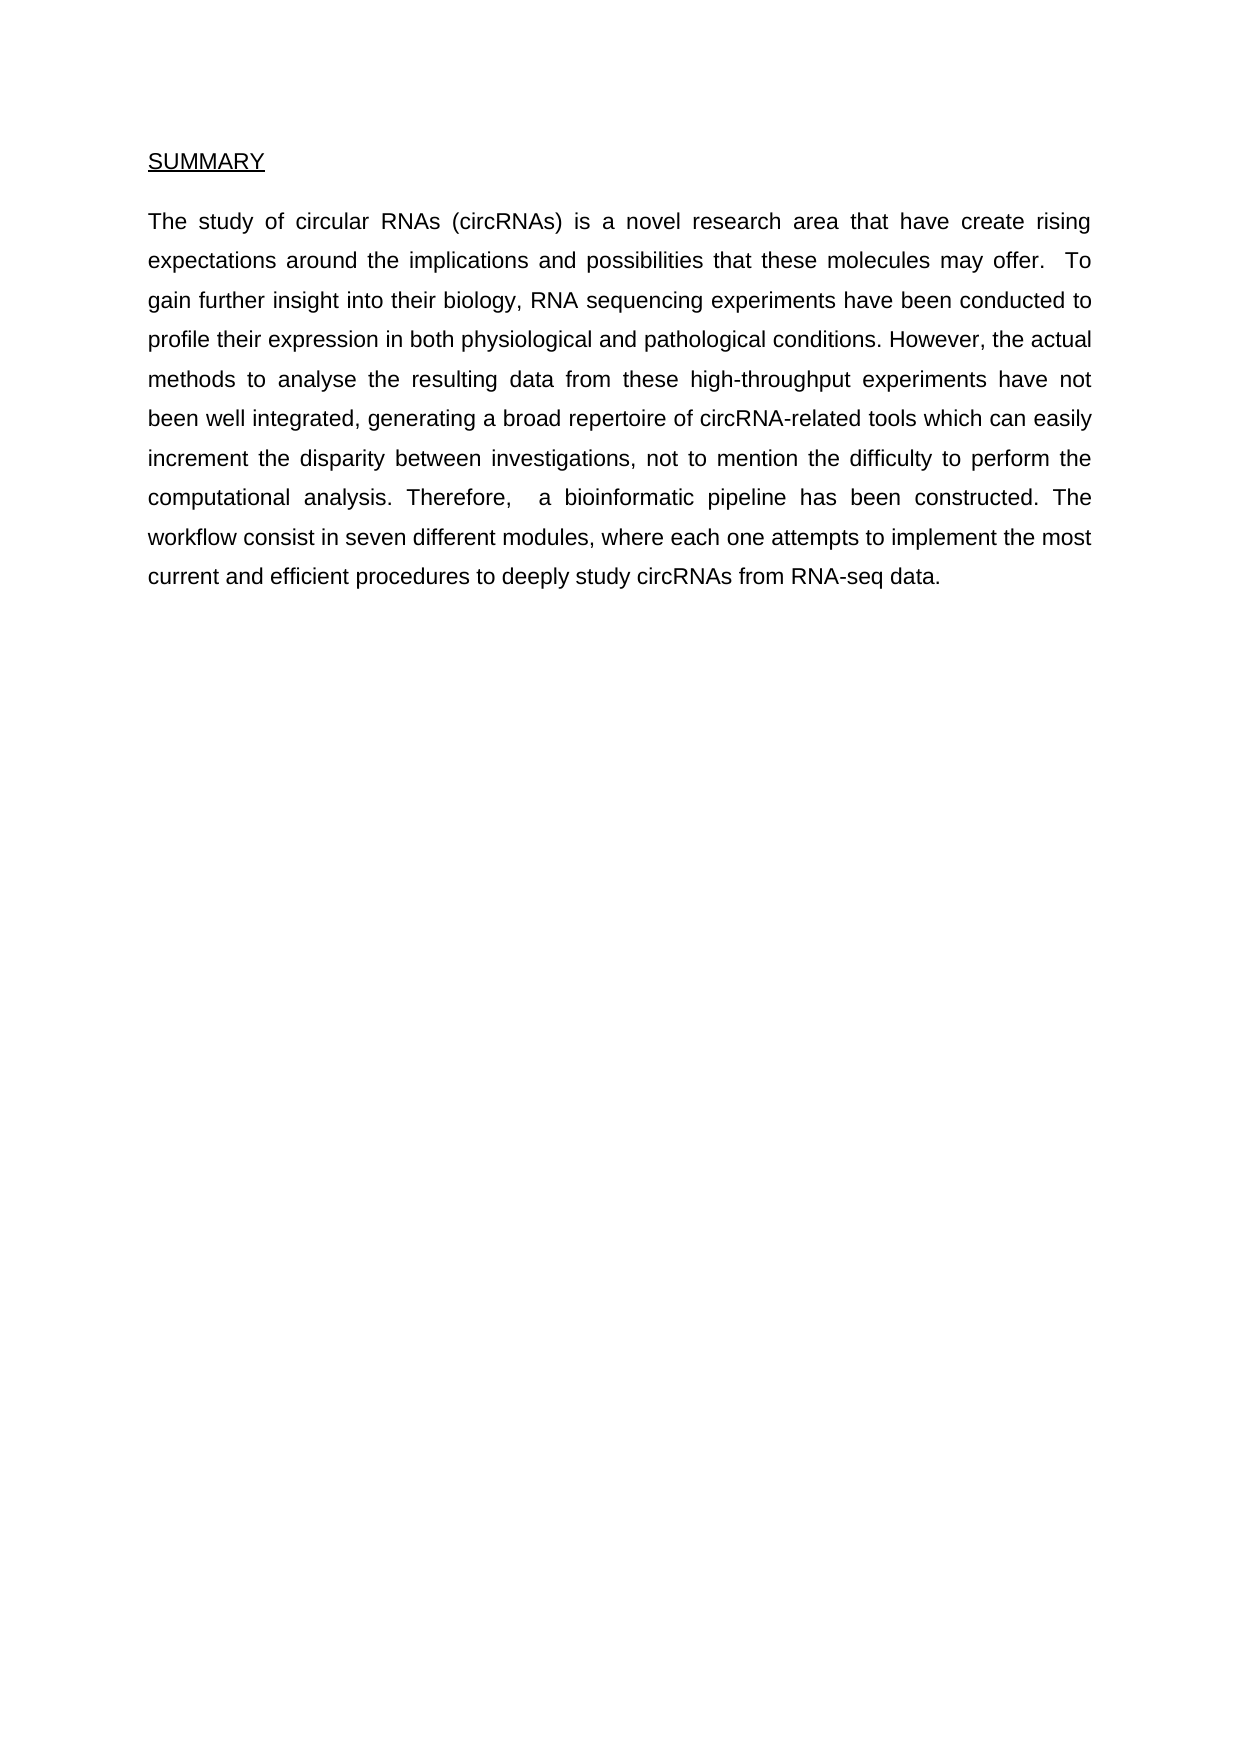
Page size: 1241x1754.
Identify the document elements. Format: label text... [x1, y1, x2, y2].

text SUMMARY [148, 148, 1093, 174]
text The study of circular RNAs (circRNAs) is a novel research area that have create rising expectations around the implications and possibilities that these molecules may offer. To gain further insight into their biology, RNA sequencing experiments have been conducted to profile their expression in both physiological and pathological conditions. However, the actual methods to analyse the resulting data from these high-throughput experiments have not been well integrated, generating a broad repertoire of circRNA-related tools which can easily increment the disparity between investigations, not to mention the difficulty to perform the computational analysis. Therefore, a bioinformatic pipeline has been constructed. The workflow consist in seven different modules, where each one attempts to implement the most current and efficient procedures to deeply study circRNAs from RNA-seq data. [148, 208, 1093, 589]
